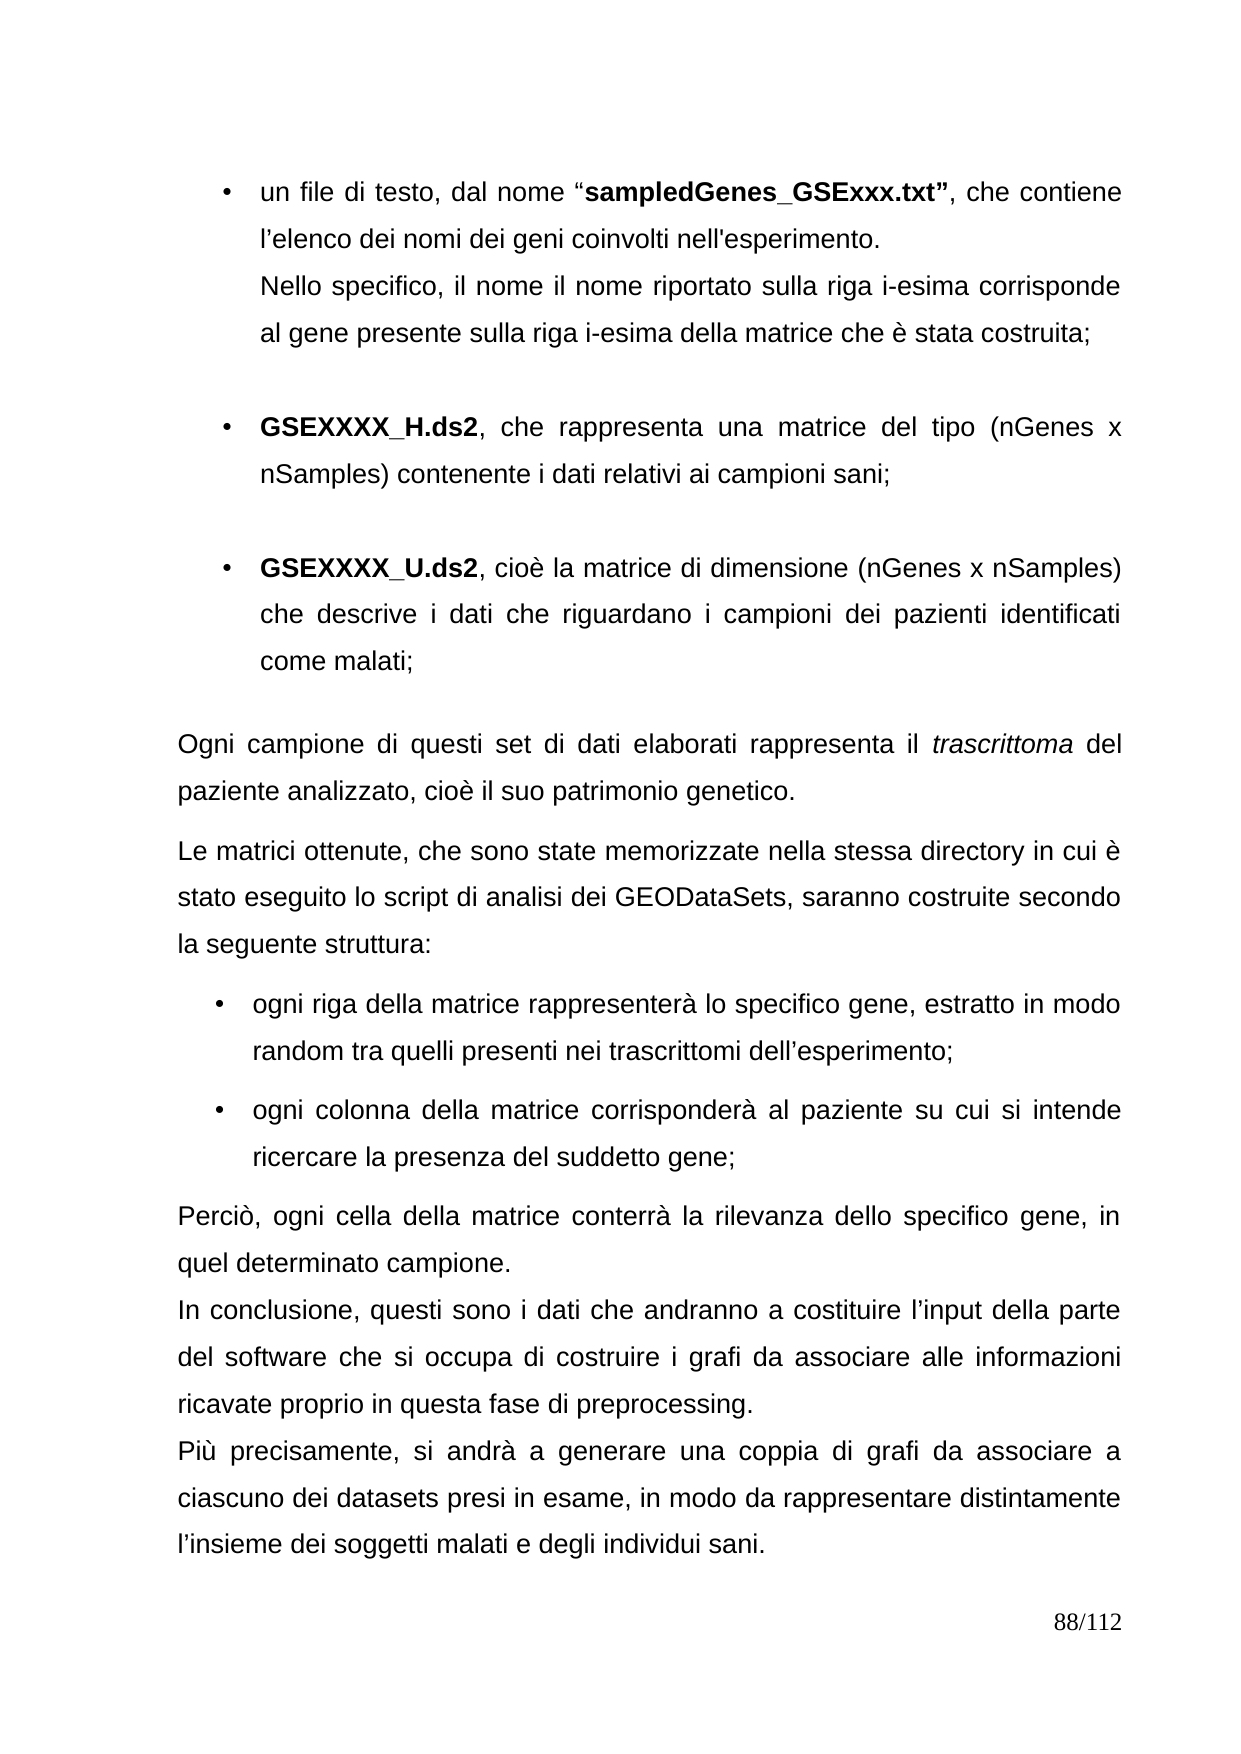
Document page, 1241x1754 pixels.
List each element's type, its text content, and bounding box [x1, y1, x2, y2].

list un file di testo, dal nome “sampledGenes_GSExxx.txt”, che contiene l’elenco dei nomi dei geni coinvolti nell'esperimento. [222, 176, 1122, 254]
list GSEXXXX_H.ds2, che rappresenta una matrice del tipo (nGenes x nSamples) contenente i dati relativi ai campioni sani; [222, 411, 1122, 489]
text Le matrici ottenute, che sono state memorizzate nella stessa directory in cui è stato eseguito lo script di analisi dei GEODataSets, saranno costruite secondo la seguente struttura: [177, 834, 1122, 959]
list ogni riga della matrice rappresenterà lo specifico gene, estratto in modo random tra quelli presenti nei trascrittomi dell’esperimento; [215, 988, 1122, 1066]
text Più precisamente, si andrà a generare una coppia di grafi da associare a ciascuno dei datasets presi in esame, in modo da rappresentare distintamente l’insieme dei soggetti malati e degli individui sani. [177, 1435, 1122, 1560]
text Ogni campione di questi set di dati elaborati rappresenta il trascrittoma del paziente analizzato, cioè il suo patrimonio genetico. [177, 728, 1122, 806]
list Nello specifico, il nome il nome riportato sulla riga i-esima corrisponde al gene presente sulla riga i-esima della matrice che è stata costruita; [222, 270, 1122, 348]
text Perciò, ogni cella della matrice conterrà la rilevanza dello specifico gene, in quel determinato campione. [177, 1200, 1122, 1278]
list GSEXXXX_U.ds2, cioè la matrice di dimensione (nGenes x nSamples) che descrive i dati che riguardano i campioni dei pazienti identificati come malati; [222, 552, 1122, 677]
list ogni colonna della matrice corrisponderà al paziente su cui si intende ricercare la presenza del suddetto gene; [215, 1094, 1122, 1172]
text In conclusione, questi sono i dati che andranno a costituire l’input della parte del software che si occupa di costruire i grafi da associare alle informazioni ricavate proprio in questa fase di preprocessing. [177, 1294, 1122, 1419]
